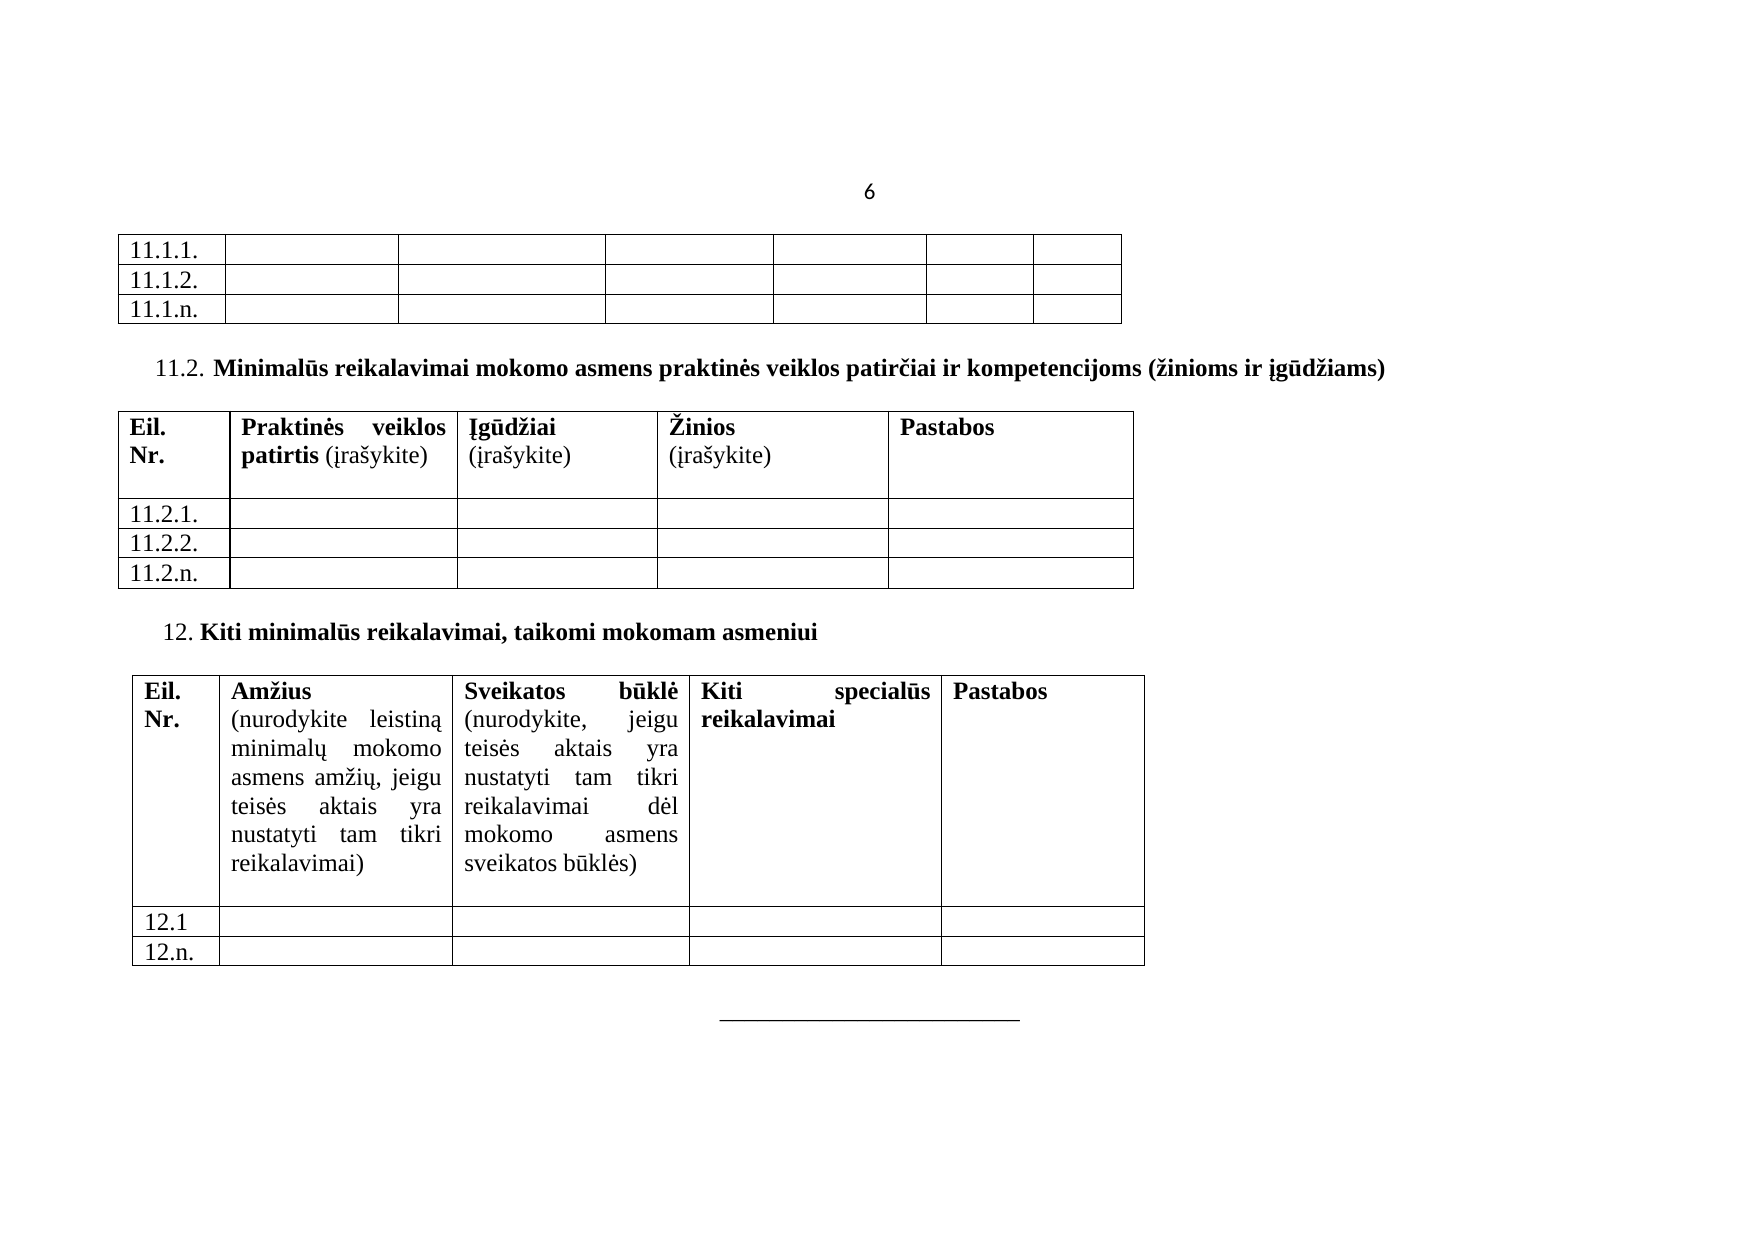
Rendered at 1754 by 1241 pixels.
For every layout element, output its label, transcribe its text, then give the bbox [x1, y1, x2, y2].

table_cell [774, 295, 926, 323]
table_header Amžius (nurodykite leistiną minimalų mokomo asmens amžių, jeigu teisės aktais yra nustatyti tam tikri reikalavimai) [220, 676, 452, 906]
table_cell [226, 295, 398, 323]
table_cell [606, 295, 773, 323]
table_header Pastabos [889, 412, 1133, 498]
table_cell [399, 235, 605, 264]
table_cell [231, 499, 457, 527]
table_cell 11.2.n. [119, 558, 229, 587]
table_cell [889, 499, 1133, 527]
table_cell [927, 295, 1033, 323]
table_cell [606, 235, 773, 264]
table_header Įgūdžiai (įrašykite) [458, 412, 657, 498]
table_cell 11.2.1. [119, 499, 229, 527]
table_cell [231, 558, 457, 587]
text 12. Kiti minimalūs reikalavimai, taikomi mokomam asmeniui [162, 617, 1621, 646]
text 11.2. Minimalūs reikalavimai mokomo asmens praktinės veiklos patirčiai ir kompetencijoms (žinioms ir įgūdžiams) [118, 353, 1621, 382]
table_cell [889, 529, 1133, 557]
table_cell [690, 907, 941, 936]
table_cell [774, 235, 926, 264]
table_cell [231, 529, 457, 557]
table_cell 11.1.n. [119, 295, 225, 323]
table_cell [453, 907, 689, 936]
table_cell [458, 558, 657, 587]
table_header Eil. Nr. [119, 412, 229, 498]
table_cell 11.1.1. [119, 235, 225, 264]
table_cell [399, 265, 605, 293]
table_cell [1034, 265, 1121, 293]
table_header Pastabos [942, 676, 1144, 906]
table_cell [658, 558, 888, 587]
table_cell [1034, 235, 1121, 264]
table_cell [774, 265, 926, 293]
table_cell [458, 529, 657, 557]
table_cell [226, 265, 398, 293]
table_cell [1034, 295, 1121, 323]
table_header Žinios (įrašykite) [658, 412, 888, 498]
table_cell [889, 558, 1133, 587]
table_header Kiti specialūs reikalavimai [690, 676, 941, 906]
table_cell 12.n. [133, 937, 219, 965]
table_cell [942, 907, 1144, 936]
table_cell 11.2.2. [119, 529, 229, 557]
table_cell [220, 907, 452, 936]
text ________________________ [118, 995, 1621, 1024]
table_header Eil. Nr. [133, 676, 219, 906]
table_cell 11.1.2. [119, 265, 225, 293]
table_cell [927, 265, 1033, 293]
table_cell [690, 937, 941, 965]
table_cell [220, 937, 452, 965]
table_cell [658, 529, 888, 557]
table_cell [399, 295, 605, 323]
table_header Praktinės veiklos patirtis (įrašykite) [231, 412, 457, 498]
table_cell [658, 499, 888, 527]
table_cell [458, 499, 657, 527]
table_cell [453, 937, 689, 965]
table_cell 12.1 [133, 907, 219, 936]
table_cell [606, 265, 773, 293]
table_cell [226, 235, 398, 264]
table_header Sveikatos būklė (nurodykite, jeigu teisės aktais yra nustatyti tam tikri reikalavimai dėl mokomo asmens sveikatos būklės) [453, 676, 689, 906]
table_cell [927, 235, 1033, 264]
table_cell [942, 937, 1144, 965]
